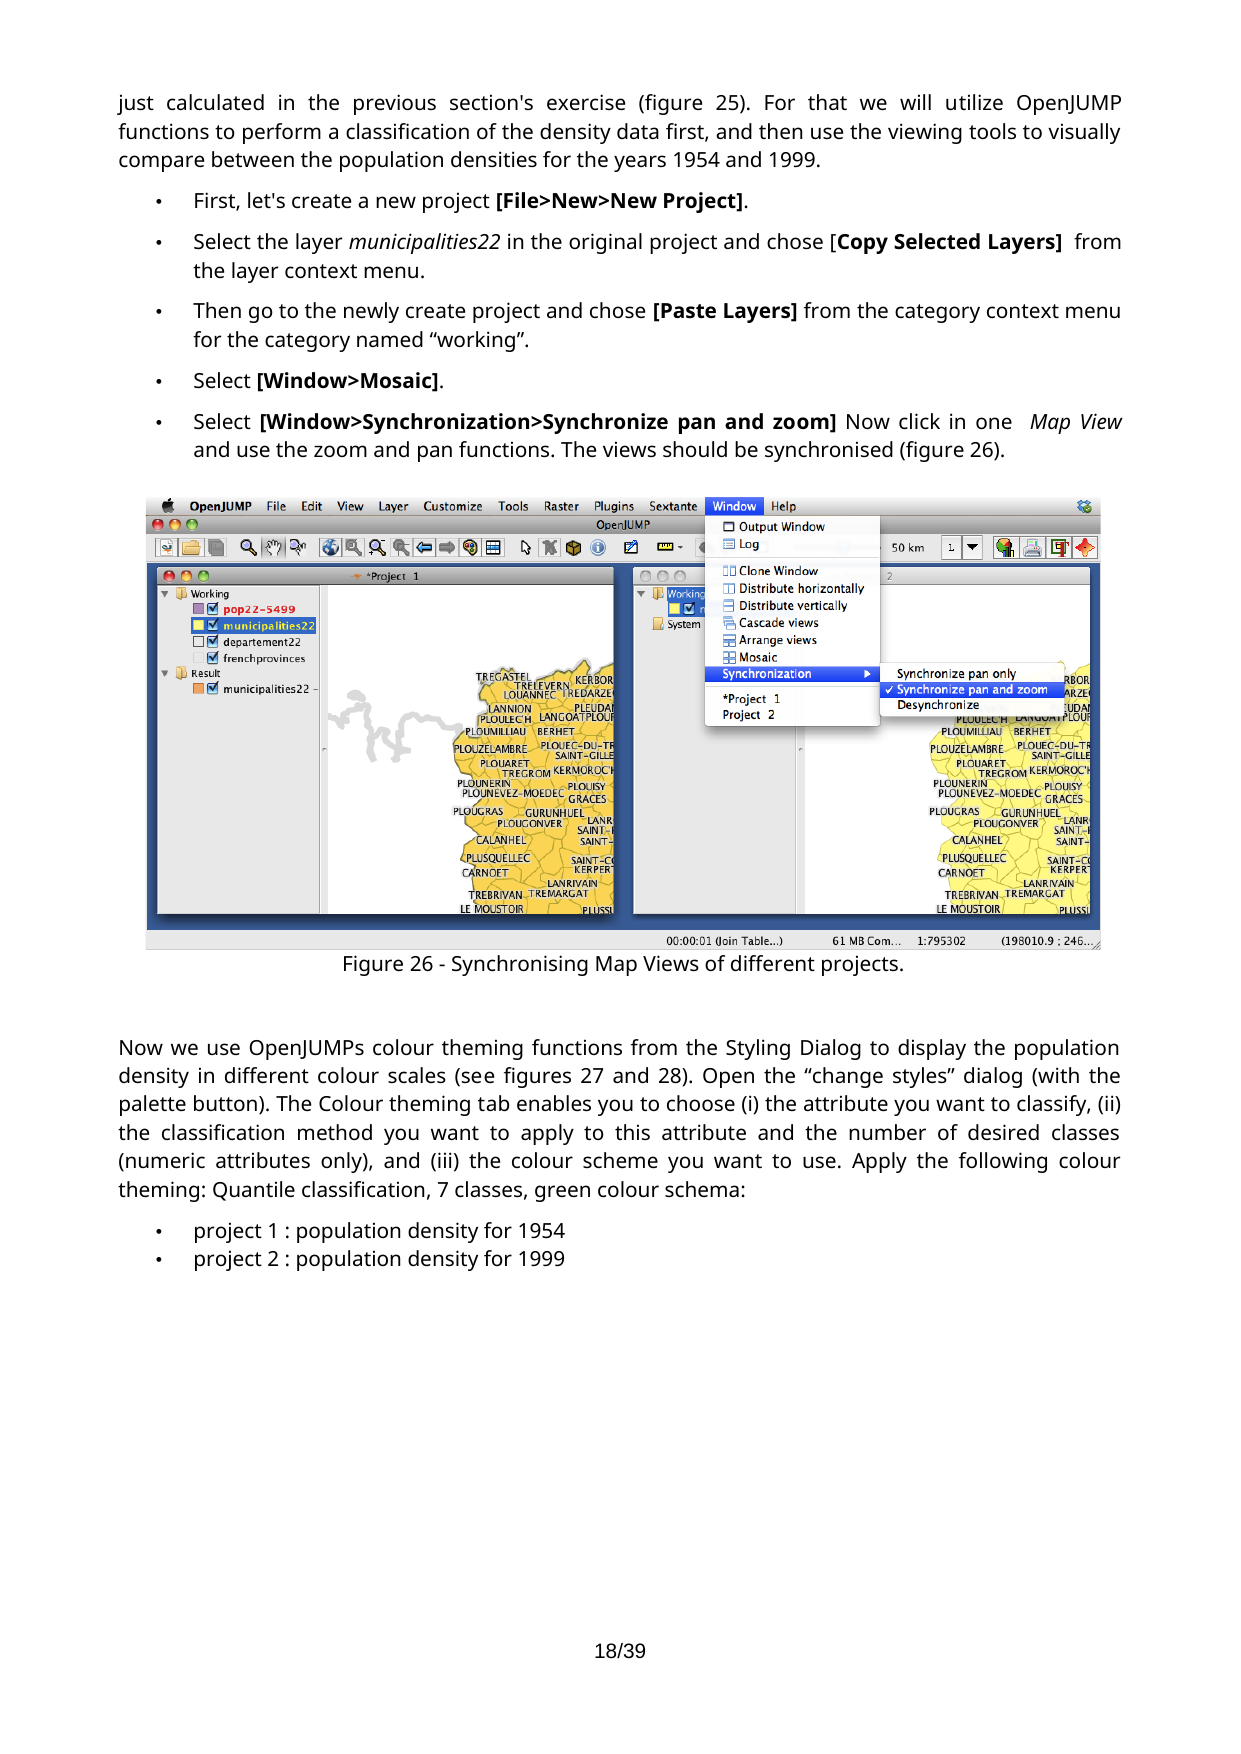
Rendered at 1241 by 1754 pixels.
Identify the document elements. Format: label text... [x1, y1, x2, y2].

list Select the layer municipalities22 in the original project and chose [Copy Selected Layers] from the layer context menu. [156, 227, 1122, 284]
text Figure - Synchronising Map Views of different projects. [162, 950, 1084, 978]
list Then go to the newly create project and chose [Paste Layers] from the category context menu for the category named “working”. [156, 297, 1122, 353]
list project 2 : population density for 1999 [156, 1244, 1122, 1273]
text Now we use OpenJUMPs colour theming functions from the Styling Dialog to display the population density in different colour scales (see figures 27 and 28). Open the “change styles” dialog (with the palette button). The Colour theming tab enables you to choose (i) the attribute you want to classify, (ii) the classification method you want to apply to this attribute and the number of desired classes (numeric attributes only), and (iii) the colour scheme you want to use. Apply the following colour theming: Quantile classification, 7 classes, green colour schema: [118, 1033, 1122, 1203]
list Select [Window>Synchronization>Synchronize pan and zoom] Now click in one Map View and use the zoom and pan functions. The views should be synchronised (figure 26). [156, 407, 1122, 464]
picture [145, 497, 1101, 950]
list Select [Window>Mosaic]. [156, 366, 1122, 394]
list First, let's create a new project [File>New>New Project]. [156, 186, 1122, 215]
text just calculated in the previous section's exercise (figure 25). For that we will utilize OpenJUMP functions to perform a classification of the density data first, and then use the viewing tools to visually compare between the population densities for the years 1954 and 1999. [118, 88, 1122, 174]
list project 1 : population density for 1954 [156, 1216, 1122, 1244]
